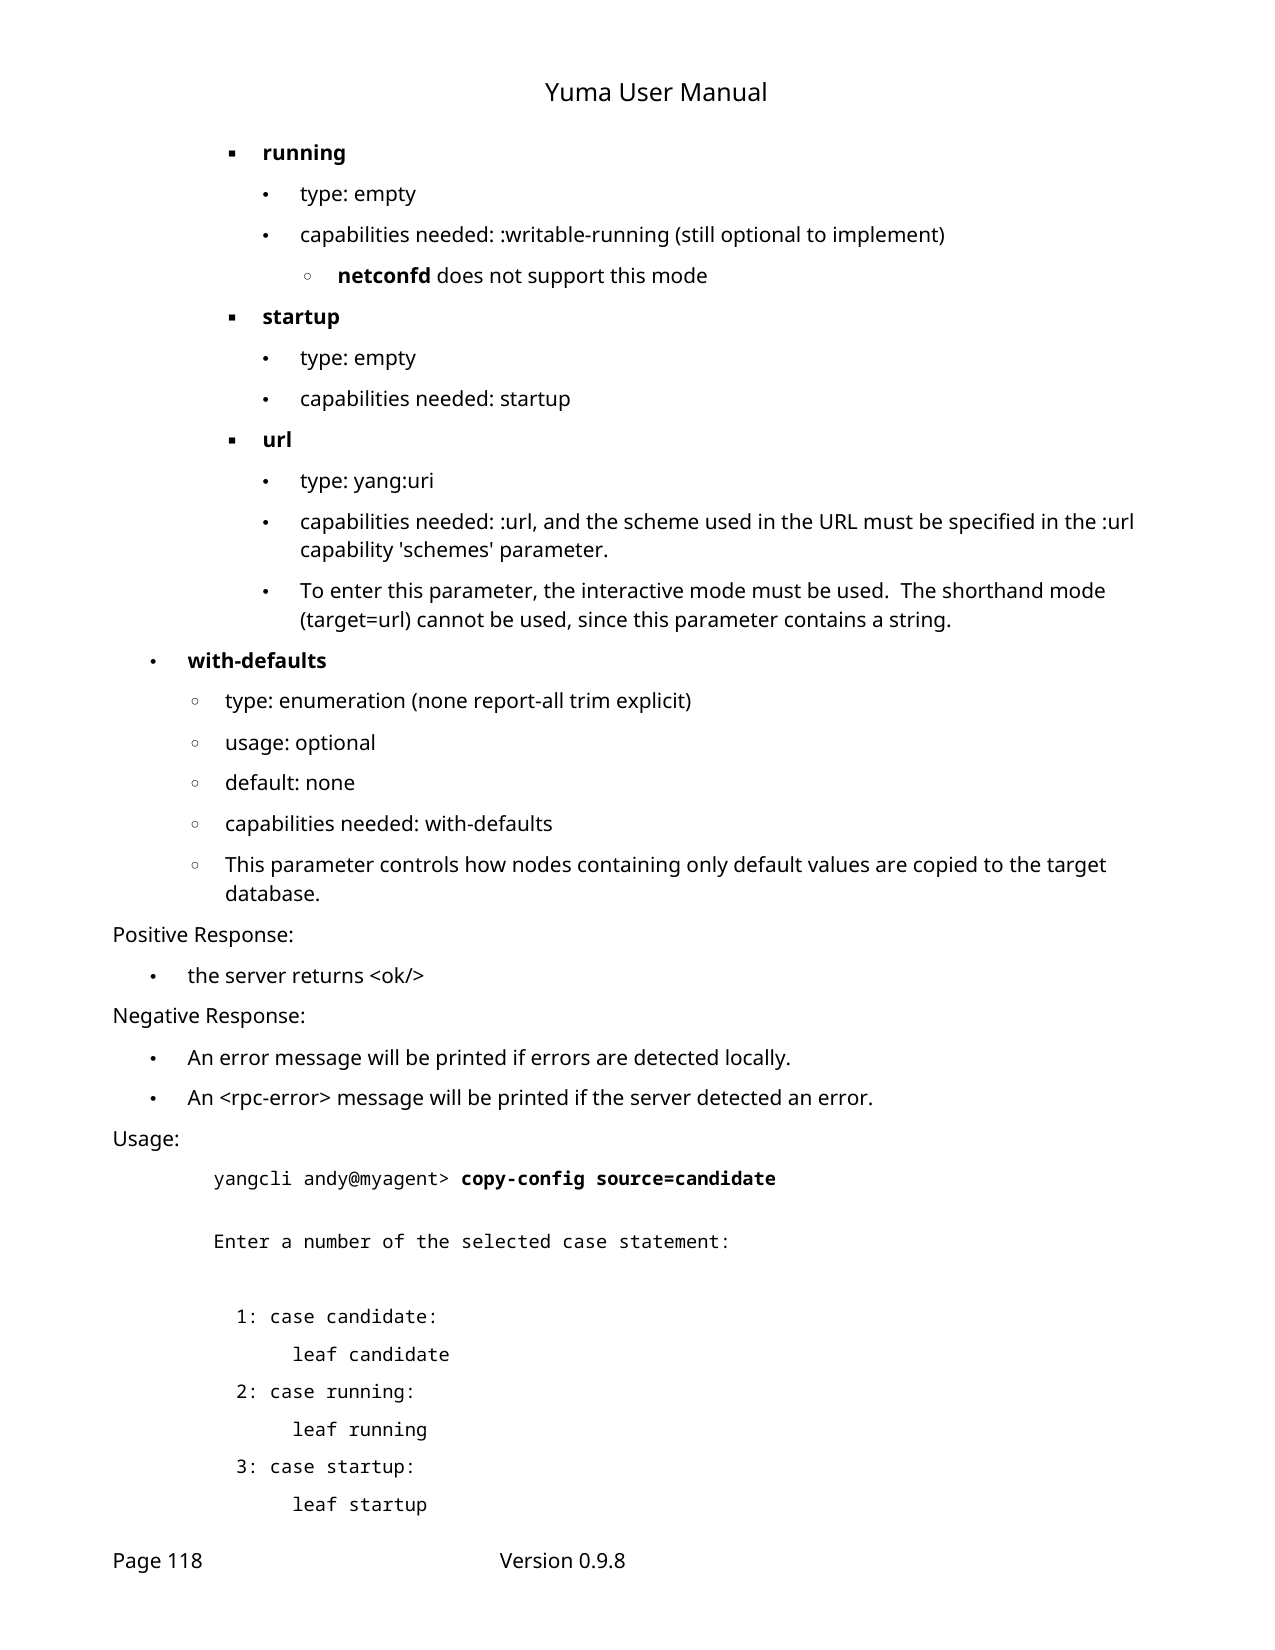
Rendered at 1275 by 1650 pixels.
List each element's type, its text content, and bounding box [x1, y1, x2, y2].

text yangcli andy@myagent> copy-config source=candidate [139, 1165, 1200, 1216]
list with-defaults [150, 646, 1200, 674]
text leaf startup [139, 1491, 1200, 1516]
text leaf candidate [139, 1341, 1200, 1366]
list capabilities needed: with-defaults [187, 809, 1200, 838]
text Enter a number of the selected case statement: [139, 1228, 1200, 1254]
text leaf running [139, 1416, 1200, 1441]
list url [225, 425, 1200, 453]
text Negative Response: [112, 1002, 1200, 1030]
list An <rpc-error> message will be printed if the server detected an error. [150, 1083, 1200, 1112]
list type: empty [262, 179, 1200, 208]
list running [225, 138, 1200, 167]
text Usage: [112, 1124, 1200, 1153]
list capabilities needed: :writable-running (still optional to implement) [262, 220, 1200, 249]
list usage: optional [187, 728, 1200, 756]
list default: none [187, 768, 1200, 797]
list This parameter controls how nodes containing only default values are copied to the target database. [187, 850, 1200, 907]
text Positive Response: [112, 920, 1200, 948]
list type: enumeration (none report-all trim explicit) [187, 687, 1200, 715]
list the server returns <ok/> [150, 961, 1200, 989]
text 1: case candidate: [139, 1303, 1200, 1329]
text 2: case running: [139, 1378, 1200, 1404]
list capabilities needed: startup [262, 384, 1200, 413]
list An error message will be printed if errors are detected locally. [150, 1043, 1200, 1071]
list type: empty [262, 343, 1200, 372]
list type: yang:uri [262, 466, 1200, 494]
list capabilities needed: :url, and the scheme used in the URL must be specified in the :url capability 'schemes' parameter. [262, 507, 1200, 564]
list To enter this parameter, the interactive mode must be used. The shorthand mode (target=url) cannot be used, since this parameter contains a string. [262, 576, 1200, 633]
list startup [225, 302, 1200, 331]
list netconfd does not support this mode [300, 261, 1200, 290]
text 3: case startup: [139, 1453, 1200, 1479]
